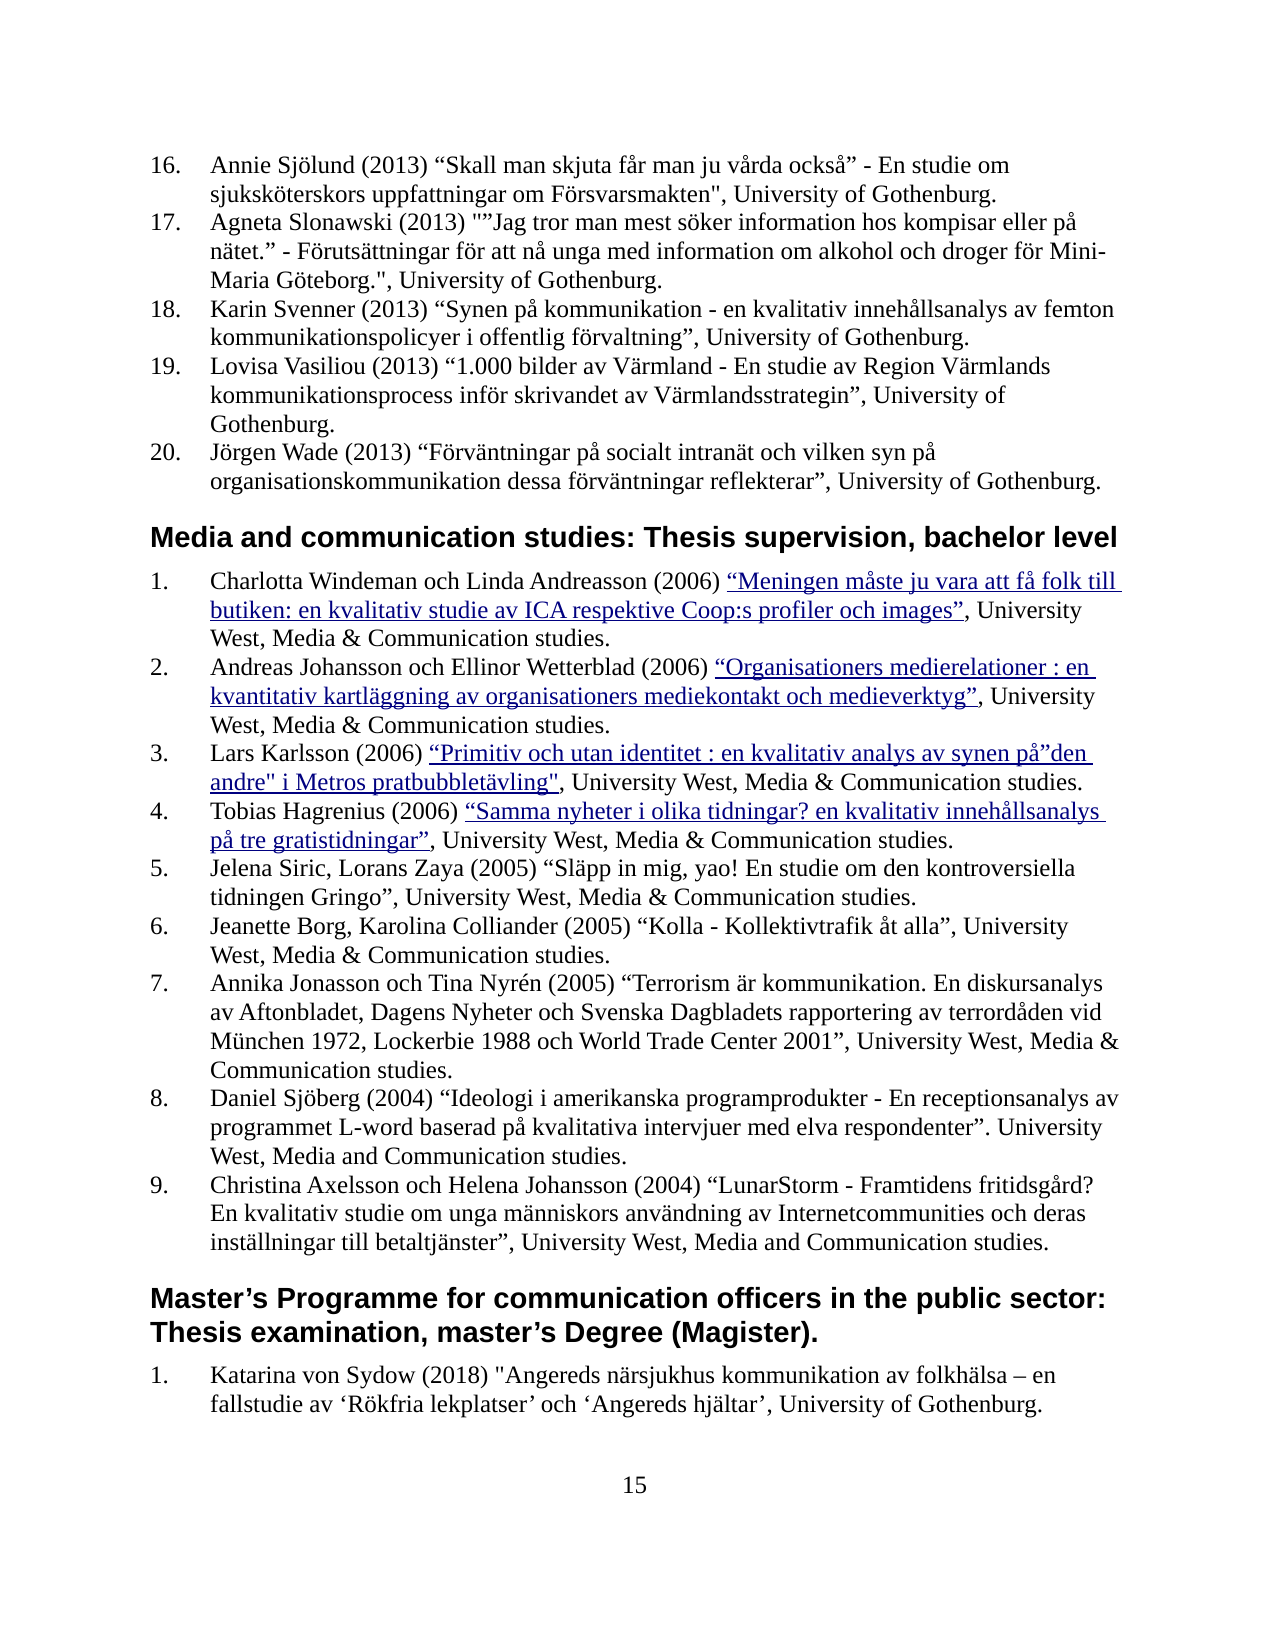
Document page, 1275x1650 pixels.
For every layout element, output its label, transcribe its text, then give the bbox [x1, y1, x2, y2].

subtitle Media and communication studies: Thesis supervision, bachelor level [150, 520, 1125, 553]
list Lovisa Vasiliou (2013) “1.000 bilder av Värmland - En studie av Region Värmlands kommunikationsprocess inför skrivandet av Värmlandsstrategin”, University of Gothenburg. [150, 351, 1125, 437]
list Charlotta Windeman och Linda Andreasson (2006) “Meningen måste ju vara att få folk till butiken: en kvalitativ studie av ICA respektive Coop:s profiler och images”, University West, Media & Communication studies. [150, 566, 1125, 652]
list Christina Axelsson och Helena Johansson (2004) “LunarStorm - Framtidens fritidsgård? En kvalitativ studie om unga människors användning av Internetcommunities och deras inställningar till betaltjänster”, University West, Media and Communication studies. [150, 1170, 1125, 1256]
list Daniel Sjöberg (2004) “Ideologi i amerikanska programprodukter - En receptionsanalys av programmet L-word baserad på kvalitativa intervjuer med elva respondenter”. University West, Media and Communication studies. [150, 1083, 1125, 1170]
list Jörgen Wade (2013) “Förväntningar på socialt intranät och vilken syn på organisationskommunikation dessa förväntningar reflekterar”, University of Gothenburg. [150, 437, 1125, 495]
list Annika Jonasson och Tina Nyrén (2005) “Terrorism är kommunikation. En diskursanalys av Aftonbladet, Dagens Nyheter och Svenska Dagbladets rapportering av terrordåden vid München 1972, Lockerbie 1988 och World Trade Center 2001”, University West, Media & Communication studies. [150, 968, 1125, 1083]
list Karin Svenner (2013) “Synen på kommunikation - en kvalitativ innehållsanalys av femton kommunikationspolicyer i offentlig förvaltning”, University of Gothenburg. [150, 294, 1125, 351]
subtitle Master’s Programme for communication officers in the public sector: Thesis examination, master’s Degree (Magister). [150, 1281, 1125, 1348]
list Andreas Johansson och Ellinor Wetterblad (2006) “Organisationers medierelationer : en kvantitativ kartläggning av organisationers mediekontakt och medieverktyg”, University West, Media & Communication studies. [150, 652, 1125, 738]
list Jelena Siric, Lorans Zaya (2005) “Släpp in mig, yao! En studie om den kontroversiella tidningen Gringo”, University West, Media & Communication studies. [150, 853, 1125, 911]
list Annie Sjölund (2013) “Skall man skjuta får man ju vårda också” - En studie om sjuksköterskors uppfattningar om Försvarsmakten", University of Gothenburg. [150, 150, 1125, 207]
list Jeanette Borg, Karolina Colliander (2005) “Kolla - Kollektivtrafik åt alla”, University West, Media & Communication studies. [150, 911, 1125, 968]
list Tobias Hagrenius (2006) “Samma nyheter i olika tidningar? en kvalitativ innehållsanalys på tre gratistidningar”, University West, Media & Communication studies. [150, 796, 1125, 853]
list Katarina von Sydow (2018) "Angereds närsjukhus kommunikation av folkhälsa – en fallstudie av ‘Rökfria lekplatser’ och ‘Angereds hjältar’, University of Gothenburg. [150, 1361, 1125, 1418]
list Lars Karlsson (2006) “Primitiv och utan identitet : en kvalitativ analys av synen på”den andre" i Metros pratbubbletävling", University West, Media & Communication studies. [150, 738, 1125, 796]
list Agneta Slonawski (2013) "”Jag tror man mest söker information hos kompisar eller på nätet.” - Förutsättningar för att nå unga med information om alkohol och droger för Mini-Maria Göteborg.", University of Gothenburg. [150, 207, 1125, 294]
